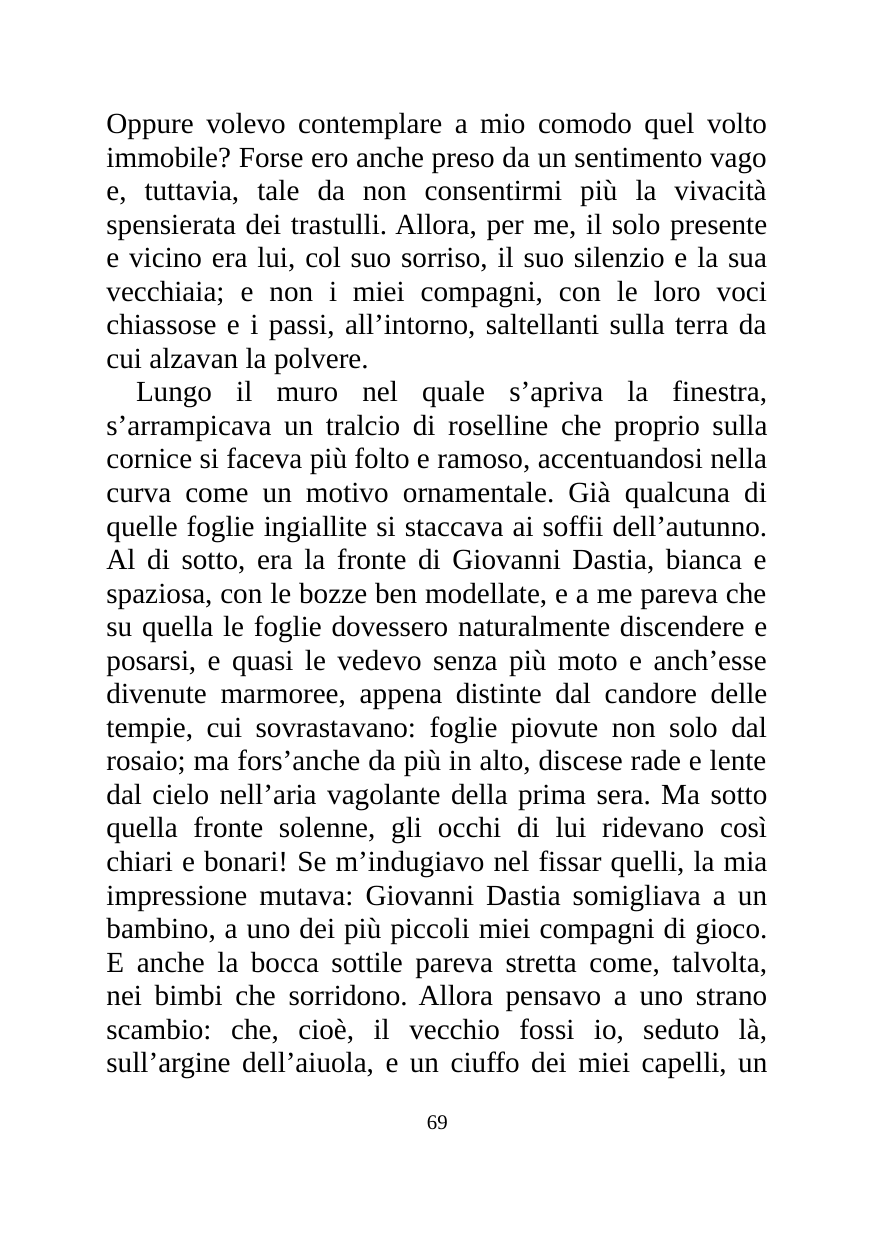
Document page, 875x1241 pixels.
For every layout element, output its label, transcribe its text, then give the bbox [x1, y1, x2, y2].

text Lungo il muro nel quale s’apriva la finestra, s’arrampicava un tralcio di roselline che proprio sulla cornice si faceva più folto e ramoso, accentuandosi nella curva come un motivo ornamentale. Già qualcuna di quelle foglie ingiallite si staccava ai soffii dell’autunno. Al di sotto, era la fronte di Giovanni Dastia, bianca e spaziosa, con le bozze ben modellate, e a me pareva che su quella le foglie dovessero naturalmente discendere e posarsi, e quasi le vedevo senza più moto e anch’esse divenute marmoree, appena distinte dal candore delle tempie, cui sovrastavano: foglie piovute non solo dal rosaio; ma fors’anche da più in alto, discese rade e lente dal cielo nell’aria vagolante della prima sera. Ma sotto quella fronte solenne, gli occhi di lui ridevano così chiari e bonari! Se m’indugiavo nel fissar quelli, la mia impressione mutava: Giovanni Dastia somigliava a un bambino, a uno dei più piccoli miei compagni di gioco. E anche la bocca sottile pareva stretta come, talvolta, nei bimbi che sorridono. Allora pensavo a uno strano scambio: che, cioè, il vecchio fossi io, seduto là, sull’argine dell’aiuola, e un ciuffo dei miei capelli, un [106, 374, 768, 1079]
text Oppure volevo contemplare a mio comodo quel volto immobile? Forse ero anche preso da un sentimento vago e, tuttavia, tale da non consentirmi più la vivacità spensierata dei trastulli. Allora, per me, il solo presente e vicino era lui, col suo sorriso, il suo silenzio e la sua vecchiaia; e non i miei compagni, con le loro voci chiassose e i passi, all’intorno, saltellanti sulla terra da cui alzavan la polvere. [106, 106, 768, 374]
